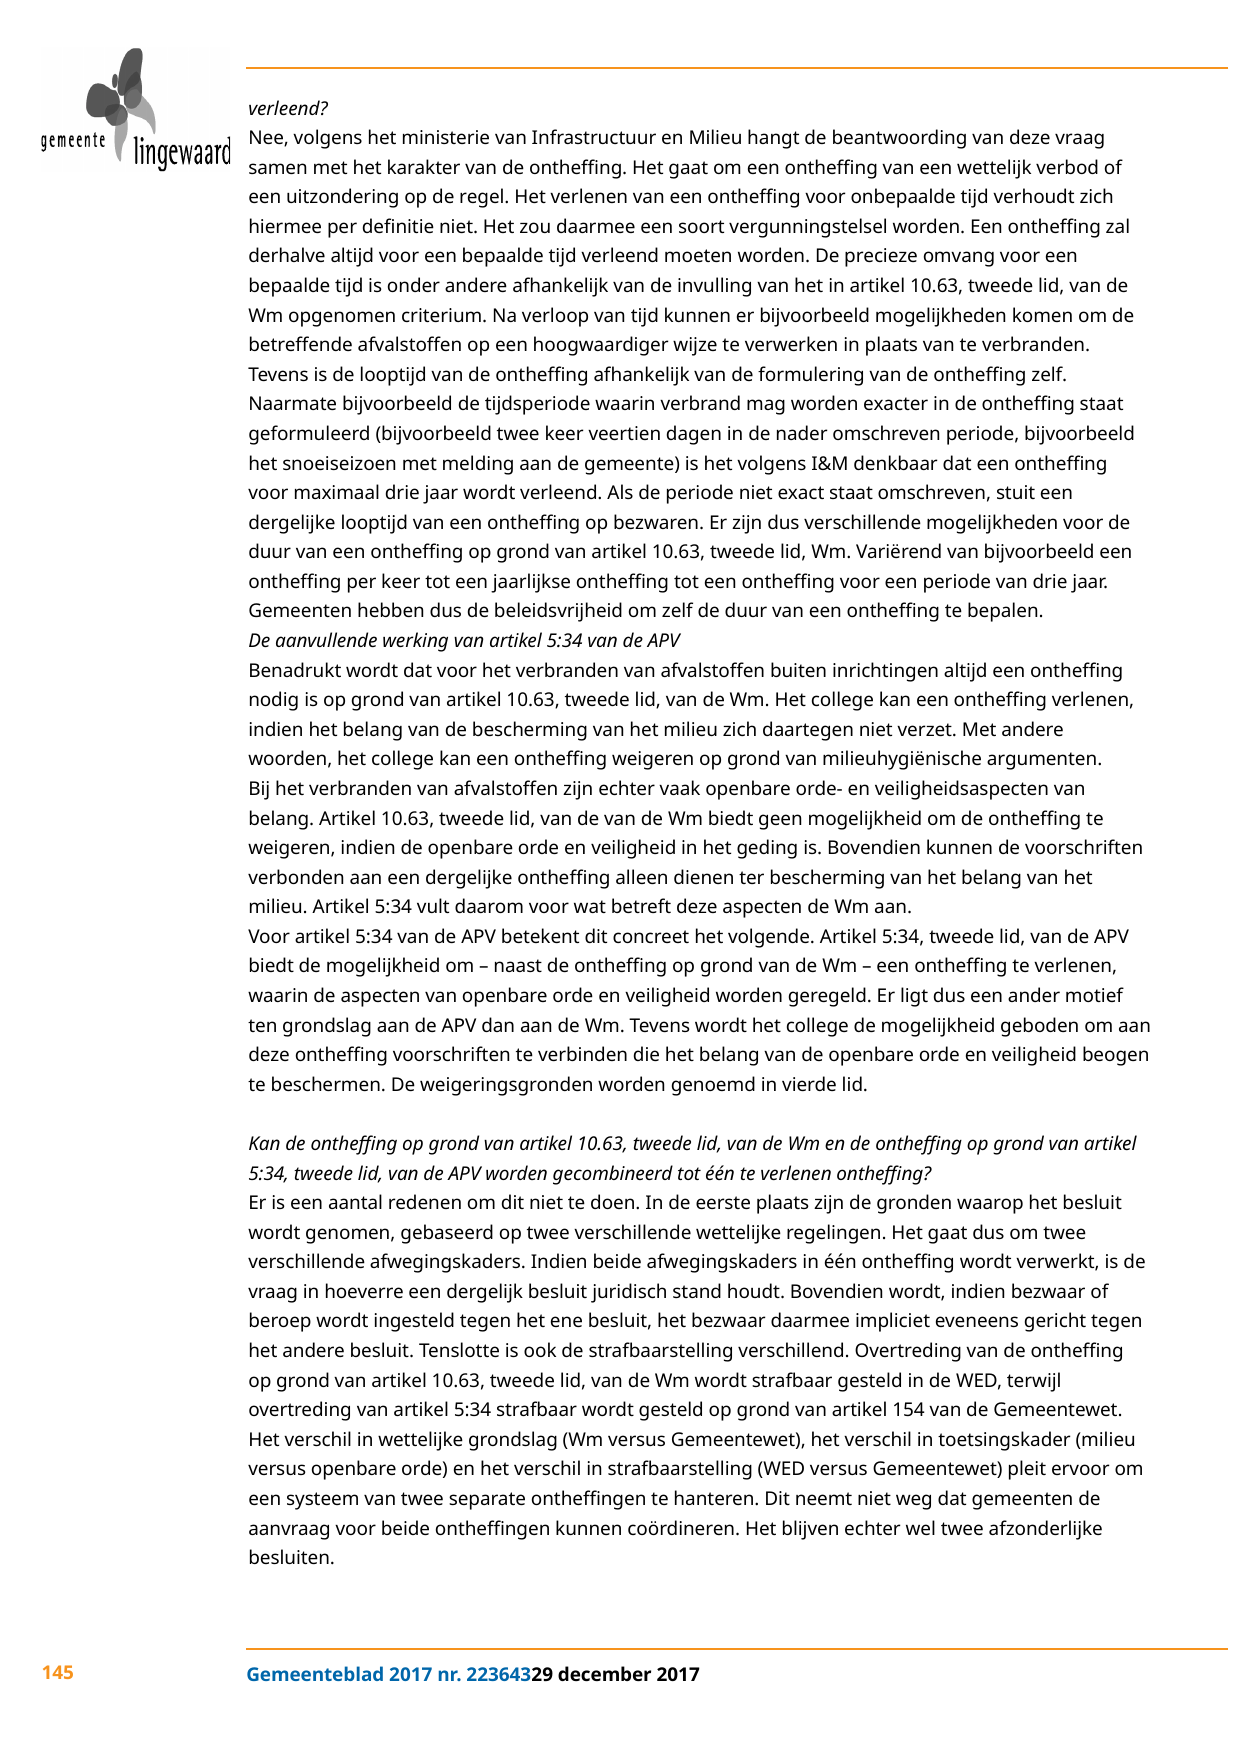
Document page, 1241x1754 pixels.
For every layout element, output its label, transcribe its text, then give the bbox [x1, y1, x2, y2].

text Bij het verbranden van afvalstoffen zijn echter vaak openbare orde- en veiligheidsaspecten van belang. Artikel 10.63, tweede lid, van de van de Wm biedt geen mogelijkheid om de ontheffing te weigeren, indien de openbare orde en veiligheid in het geding is. Bovendien kunnen de voorschriften verbonden aan een dergelijke ontheffing alleen dienen ter bescherming van het belang van het milieu. Artikel 5:34 vult daarom voor wat betreft deze aspecten de Wm aan. [248, 775, 1152, 919]
text De aanvullende werking van artikel 5:34 van de APV [248, 627, 1152, 653]
text Nee, volgens het ministerie van Infrastructuur en Milieu hangt de beantwoording van deze vraag samen met het karakter van de ontheffing. Het gaat om een ontheffing van een wettelijk verbod of een uitzondering op de regel. Het verlenen van een ontheffing voor onbepaalde tijd verhoudt zich hiermee per definitie niet. Het zou daarmee een soort vergunningstelsel worden. Een ontheffing zal derhalve altijd voor een bepaalde tijd verleend moeten worden. De precieze omvang voor een bepaalde tijd is onder andere afhankelijk van de invulling van het in artikel 10.63, tweede lid, van de Wm opgenomen criterium. Na verloop van tijd kunnen er bijvoorbeeld mogelijkheden komen om de betreffende afvalstoffen op een hoogwaardiger wijze te verwerken in plaats van te verbranden. Tevens is de looptijd van de ontheffing afhankelijk van de formulering van de ontheffing zelf. Naarmate bijvoorbeeld de tijdsperiode waarin verbrand mag worden exacter in de ontheffing staat geformuleerd (bijvoorbeeld twee keer veertien dagen in de nader omschreven periode, bijvoorbeeld het snoeiseizoen met melding aan de gemeente) is het volgens I&M denkbaar dat een ontheffing voor maximaal drie jaar wordt verleend. Als de periode niet exact staat omschreven, stuit een dergelijke looptijd van een ontheffing op bezwaren. Er zijn dus verschillende mogelijkheden voor de duur van een ontheffing op grond van artikel 10.63, tweede lid, Wm. Variërend van bijvoorbeeld een ontheffing per keer tot een jaarlijkse ontheffing tot een ontheffing voor een periode van drie jaar. Gemeenten hebben dus de beleidsvrijheid om zelf de duur van een ontheffing te bepalen. [248, 124, 1152, 623]
text Er is een aantal redenen om dit niet te doen. In de eerste plaats zijn de gronden waarop het besluit wordt genomen, gebaseerd op twee verschillende wettelijke regelingen. Het gaat dus om twee verschillende afwegingskaders. Indien beide afwegingskaders in één ontheffing wordt verwerkt, is de vraag in hoeverre een dergelijk besluit juridisch stand houdt. Bovendien wordt, indien bezwaar of beroep wordt ingesteld tegen het ene besluit, het bezwaar daarmee impliciet eveneens gericht tegen het andere besluit. Tenslotte is ook de strafbaarstelling verschillend. Overtreding van de ontheffing op grond van artikel 10.63, tweede lid, van de Wm wordt strafbaar gesteld in de WED, terwijl overtreding van artikel 5:34 strafbaar wordt gesteld op grond van artikel 154 van de Gemeentewet. [248, 1189, 1152, 1422]
text Voor artikel 5:34 van de APV betekent dit concreet het volgende. Artikel 5:34, tweede lid, van de APV biedt de mogelijkheid om – naast de ontheffing op grond van de Wm – een ontheffing te verlenen, waarin de aspecten van openbare orde en veiligheid worden geregeld. Er ligt dus een ander motief ten grondslag aan de APV dan aan de Wm. Tevens wordt het college de mogelijkheid geboden om aan deze ontheffing voorschriften te verbinden die het belang van de openbare orde en veiligheid beogen te beschermen. De weigeringsgronden worden genoemd in vierde lid. [248, 923, 1152, 1097]
picture [41, 47, 231, 172]
text Benadrukt wordt dat voor het verbranden van afvalstoffen buiten inrichtingen altijd een ontheffing nodig is op grond van artikel 10.63, tweede lid, van de Wm. Het college kan een ontheffing verlenen, indien het belang van de bescherming van het milieu zich daartegen niet verzet. Met andere woorden, het college kan een ontheffing weigeren op grond van milieuhygiënische argumenten. [248, 657, 1152, 771]
text Kan de ontheffing op grond van artikel 10.63, tweede lid, van de Wm en de ontheffing op grond van artikel 5:34, tweede lid, van de APV worden gecombineerd tot één te verlenen ontheffing? [248, 1130, 1152, 1186]
text Het verschil in wettelijke grondslag (Wm versus Gemeentewet), het verschil in toetsingskader (milieu versus openbare orde) en het verschil in strafbaarstelling (WED versus Gemeentewet) pleit ervoor om een systeem van twee separate ontheffingen te hanteren. Dit neemt niet weg dat gemeenten de aanvraag voor beide ontheffingen kunnen coördineren. Het blijven echter wel twee afzonderlijke besluiten. [248, 1426, 1152, 1570]
text verleend? [248, 95, 1152, 121]
